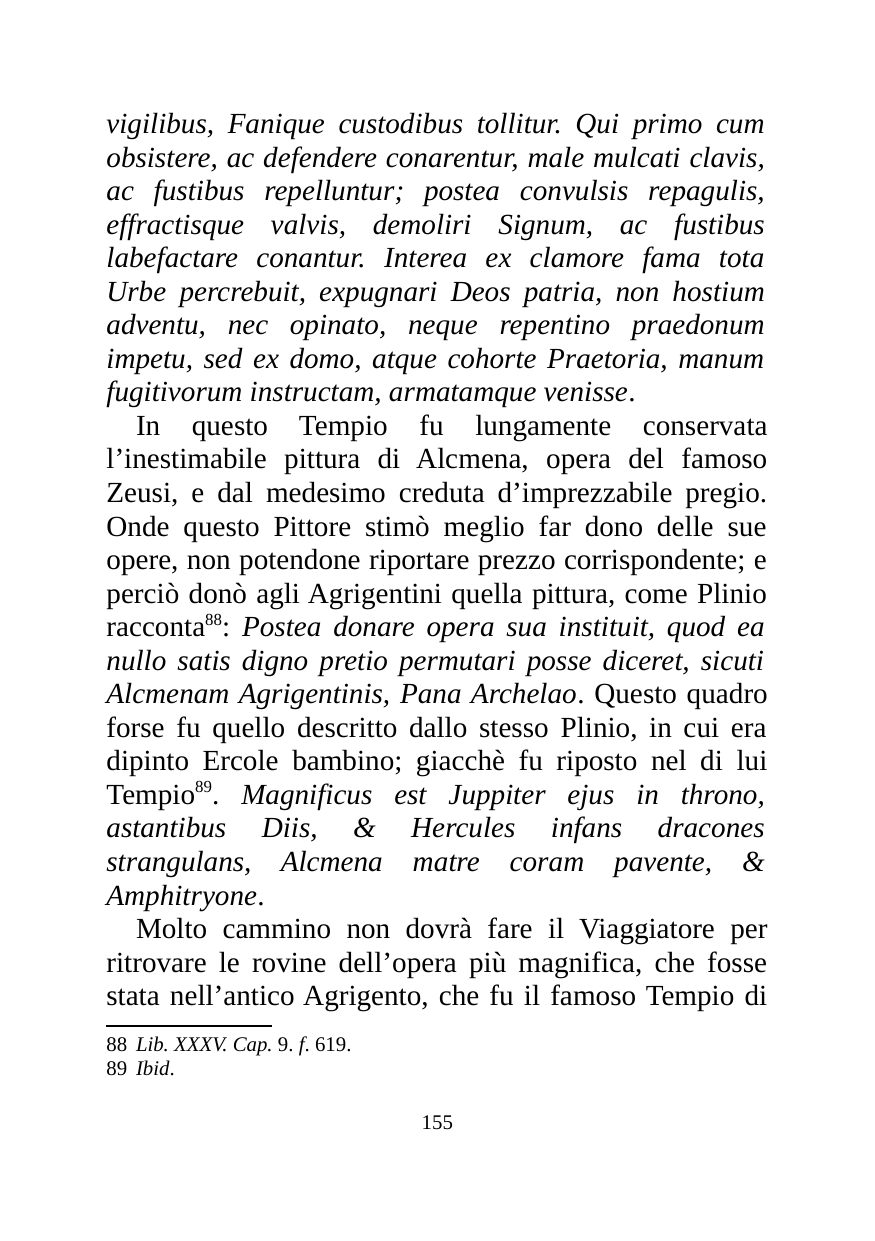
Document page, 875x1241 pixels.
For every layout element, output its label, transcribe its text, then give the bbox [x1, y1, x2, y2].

text Lib. XXXV. Cap. 9. f. 619. [106, 1032, 768, 1056]
text Ibid. [106, 1056, 768, 1080]
text vigilibus, Fanique custodibus tollitur. Qui primo cum obsistere, ac defendere conarentur, male mulcati clavis, ac fustibus repelluntur; postea convulsis repagulis, effractisque valvis, demoliri Signum, ac fustibus labefactare conantur. Interea ex clamore fama tota Urbe percrebuit, expugnari Deos patria, non hostium adventu, nec opinato, neque repentino praedonum impetu, sed ex domo, atque cohorte Praetoria, manum fugitivorum instructam, armatamque venisse. [106, 106, 768, 408]
text In questo Tempio fu lungamente conservata l’inestimabile pittura di Alcmena, opera del famoso Zeusi, e dal medesimo creduta d’imprezzabile pregio. Onde questo Pittore stimò meglio far dono delle sue opere, non potendone riportare prezzo corrispondente; e perciò donò agli Agrigentini quella pittura, come Plinio racconta: Postea donare opera sua instituit, quod ea nullo satis digno pretio permutari posse diceret, sicuti Alcmenam Agrigentinis, Pana Archelao. Questo quadro forse fu quello descritto dallo stesso Plinio, in cui era dipinto Ercole bambino; giacchè fu riposto nel di lui Tempio. Magnificus est Juppiter ejus in throno, astantibus Diis, & Hercules infans dracones strangulans, Alcmena matre coram pavente, & Amphitryone. [106, 408, 768, 911]
text Molto cammino non dovrà fare il Viaggiatore per ritrovare le rovine dell’opera più magnifica, che fosse stata nell’antico Agrigento, che fu il famoso Tempio di [106, 911, 768, 1012]
